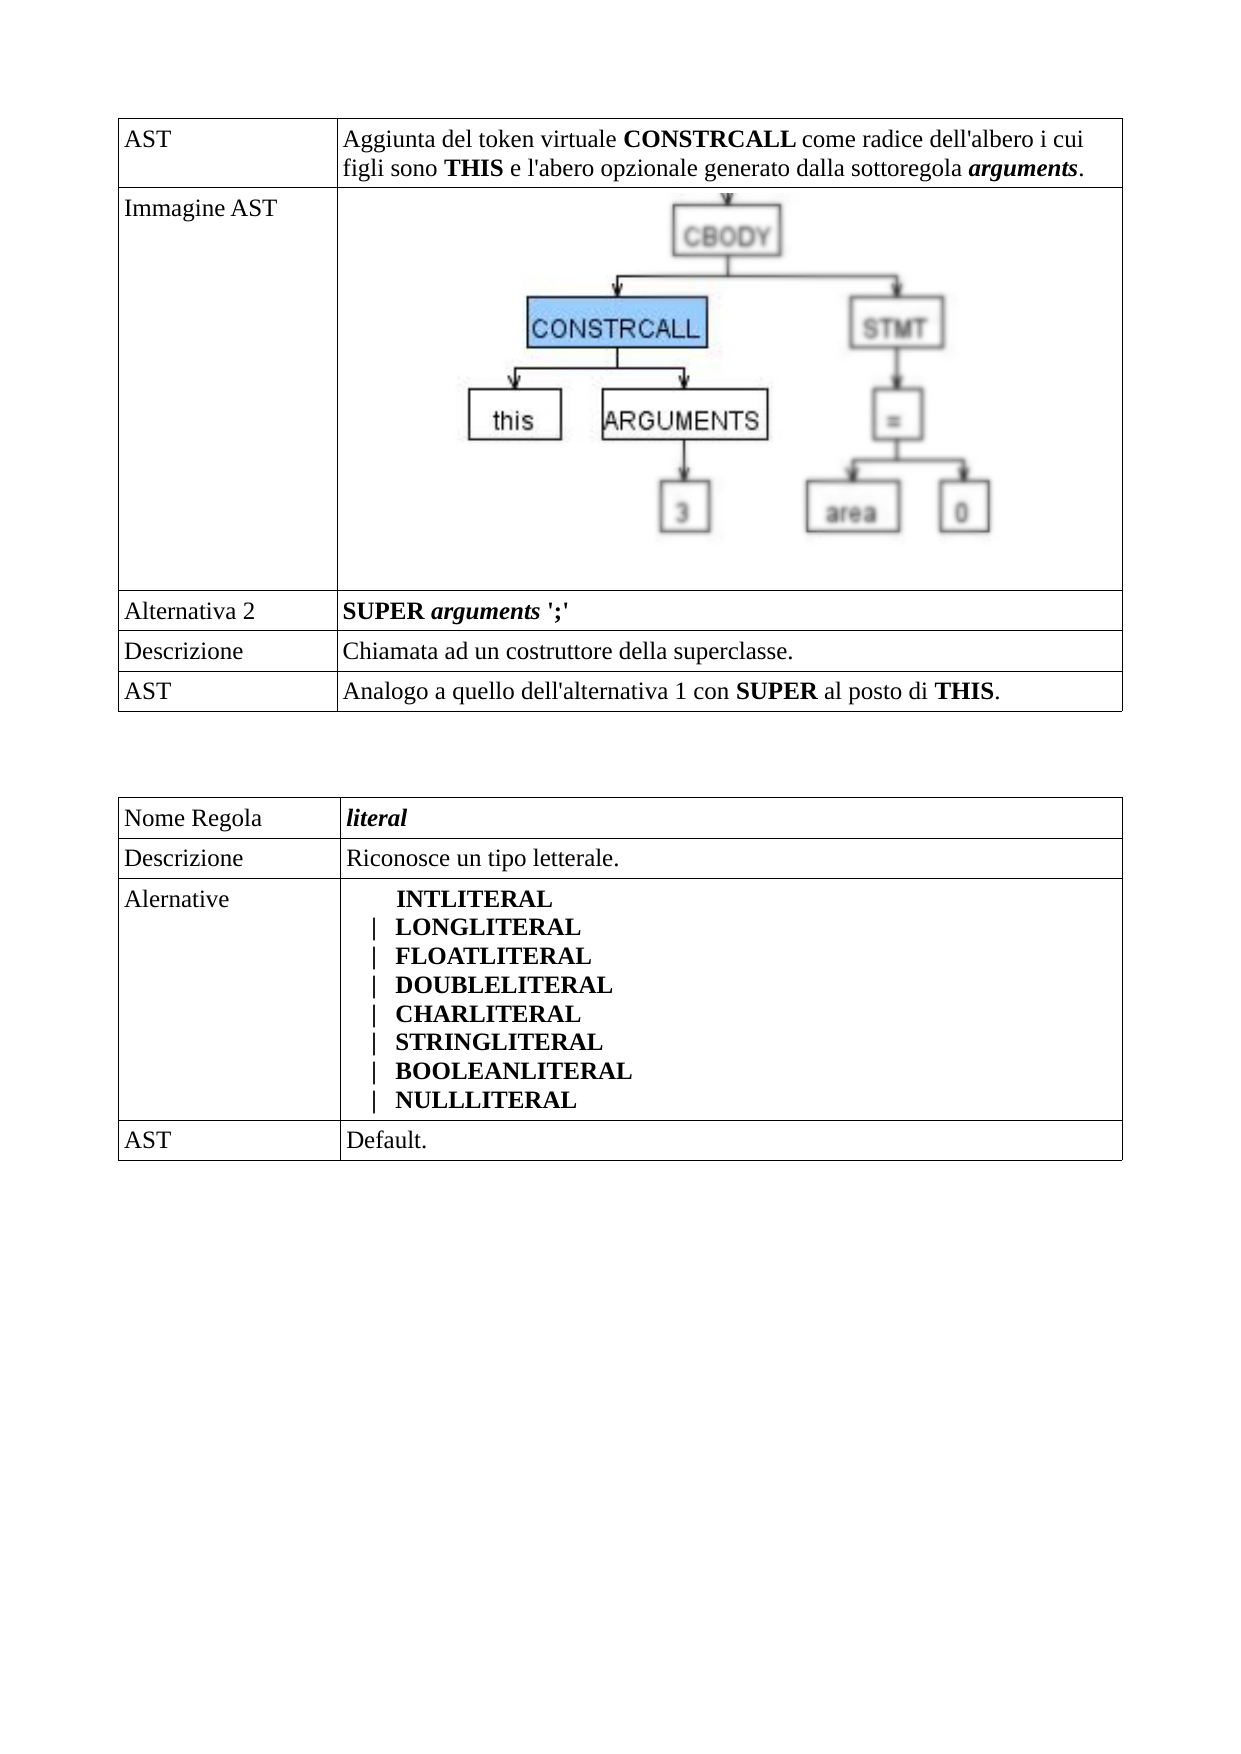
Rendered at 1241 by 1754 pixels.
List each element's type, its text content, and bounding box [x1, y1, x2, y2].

table_cell Immagine AST [119, 188, 337, 590]
table_cell Aggiunta del token virtuale CONSTRCALL come radice dell'albero i cui figli sono THIS e l'abero opzionale generato dalla sottoregola arguments. [338, 119, 1122, 187]
table_cell SUPER arguments ';' [338, 591, 1122, 630]
table_cell Chiamata ad un costruttore della superclasse. [338, 631, 1122, 671]
table_cell Descrizione [119, 631, 337, 671]
picture [452, 193, 1007, 556]
table_cell Alernative [119, 879, 340, 1119]
table_cell Alternativa 2 [119, 591, 337, 630]
table_cell [338, 188, 1122, 590]
table_cell INTLITERAL | LONGLITERAL | FLOATLITERAL | DOUBLELITERAL | CHARLITERAL | STRINGLITERAL | BOOLEANLITERAL | NULLLITERAL [341, 879, 1122, 1119]
table_header literal [341, 798, 1122, 838]
table_cell AST [119, 672, 337, 711]
table_cell AST [119, 119, 337, 187]
table_header Nome Regola [119, 798, 340, 838]
table_cell Analogo a quello dell'alternativa 1 con SUPER al posto di THIS. [338, 672, 1122, 711]
table_cell AST [119, 1121, 340, 1160]
table_cell Default. [341, 1121, 1122, 1160]
table_cell Descrizione [119, 839, 340, 878]
table_cell Riconosce un tipo letterale. [341, 839, 1122, 878]
